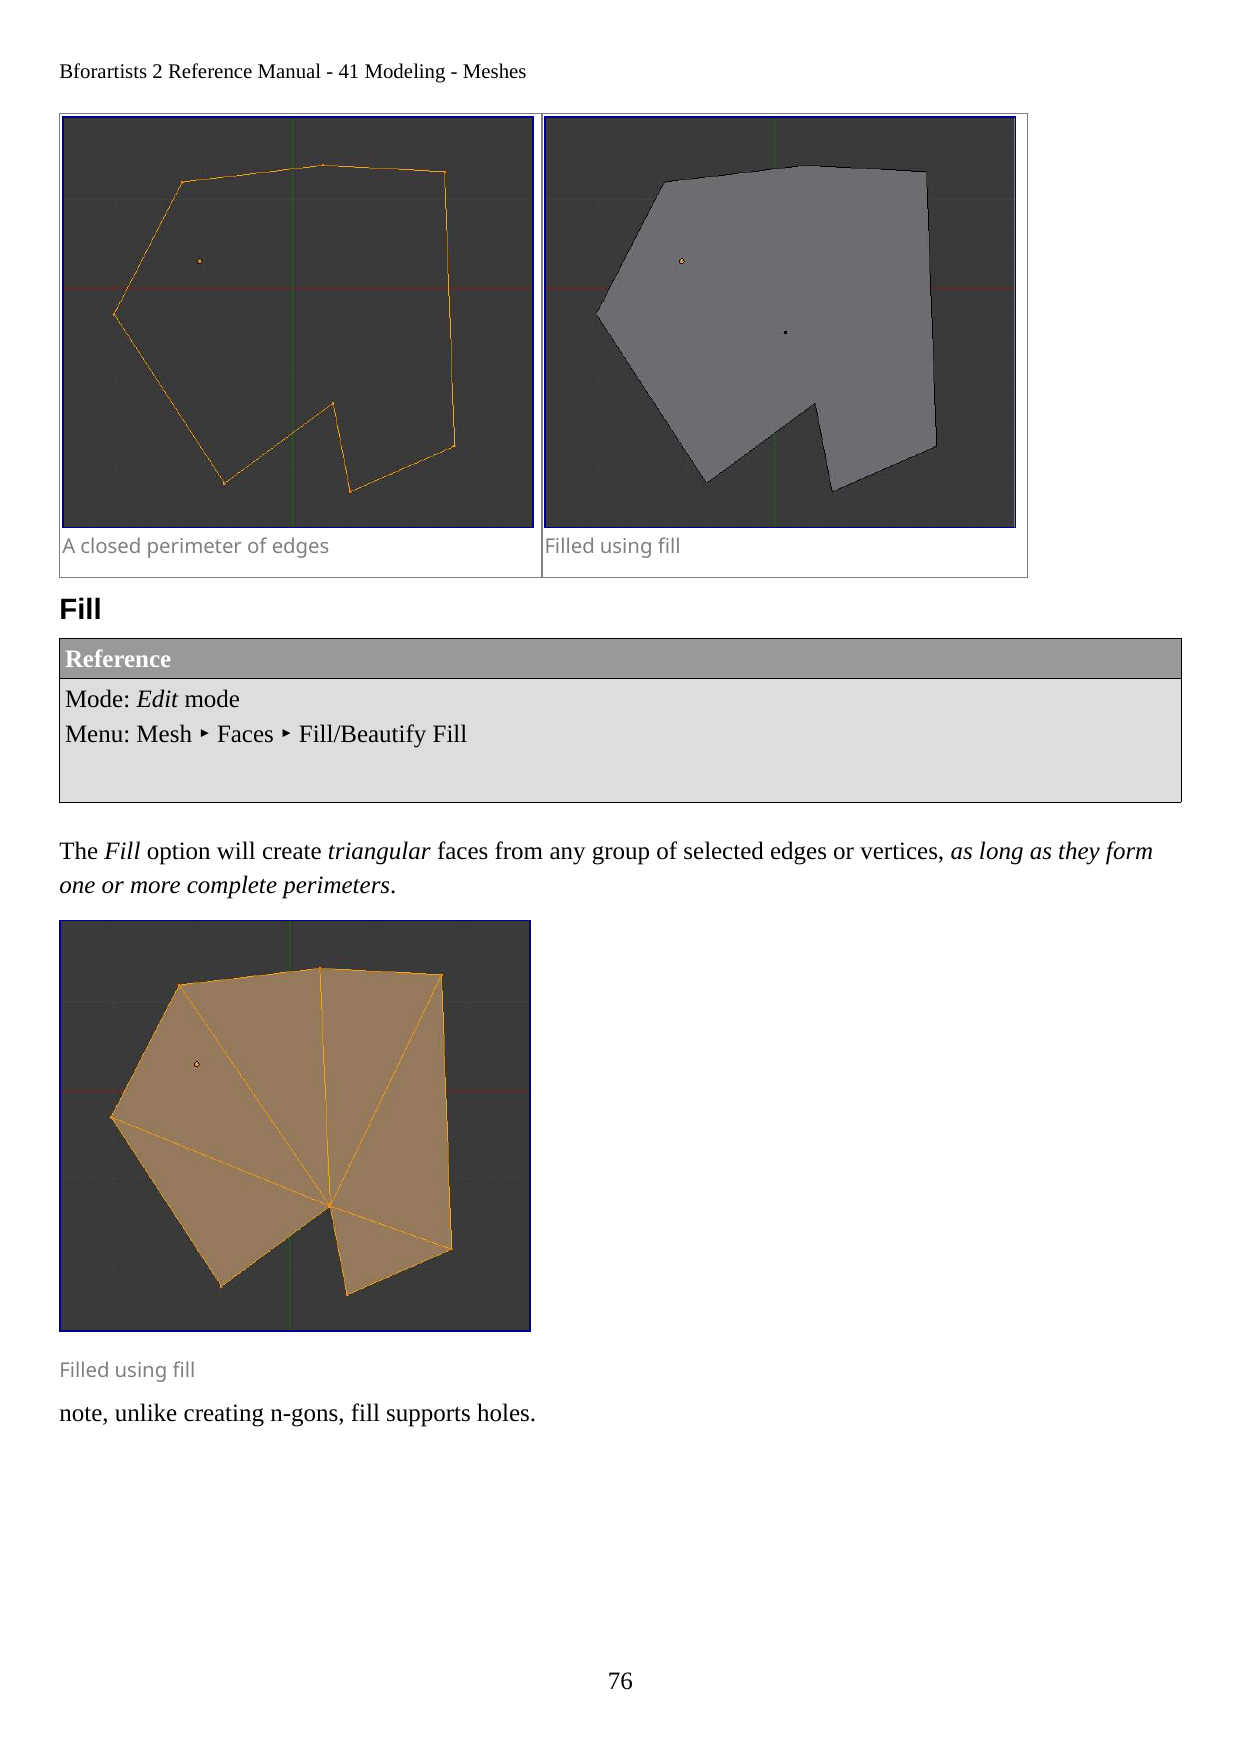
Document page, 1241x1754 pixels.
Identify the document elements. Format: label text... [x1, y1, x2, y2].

table_cell Mode: Edit mode Menu: Mesh ‣ Faces ‣ Fill/Beautify Fill [60, 679, 1181, 802]
text Filled using fill [59, 1352, 1181, 1383]
picture [546, 118, 1015, 527]
picture [64, 118, 532, 527]
subtitle Fill [59, 592, 1181, 626]
text The Fill option will create triangular faces from any group of selected edges or vertices, as long as they form one or more complete perimeters. [59, 836, 1181, 899]
table_header Filled using fill [543, 114, 1027, 577]
text note, unlike creating n-gons, fill supports holes. [59, 1398, 1181, 1426]
table_header Reference [60, 639, 1181, 678]
picture [61, 921, 529, 1330]
table_header A closed perimeter of edges [60, 114, 541, 577]
